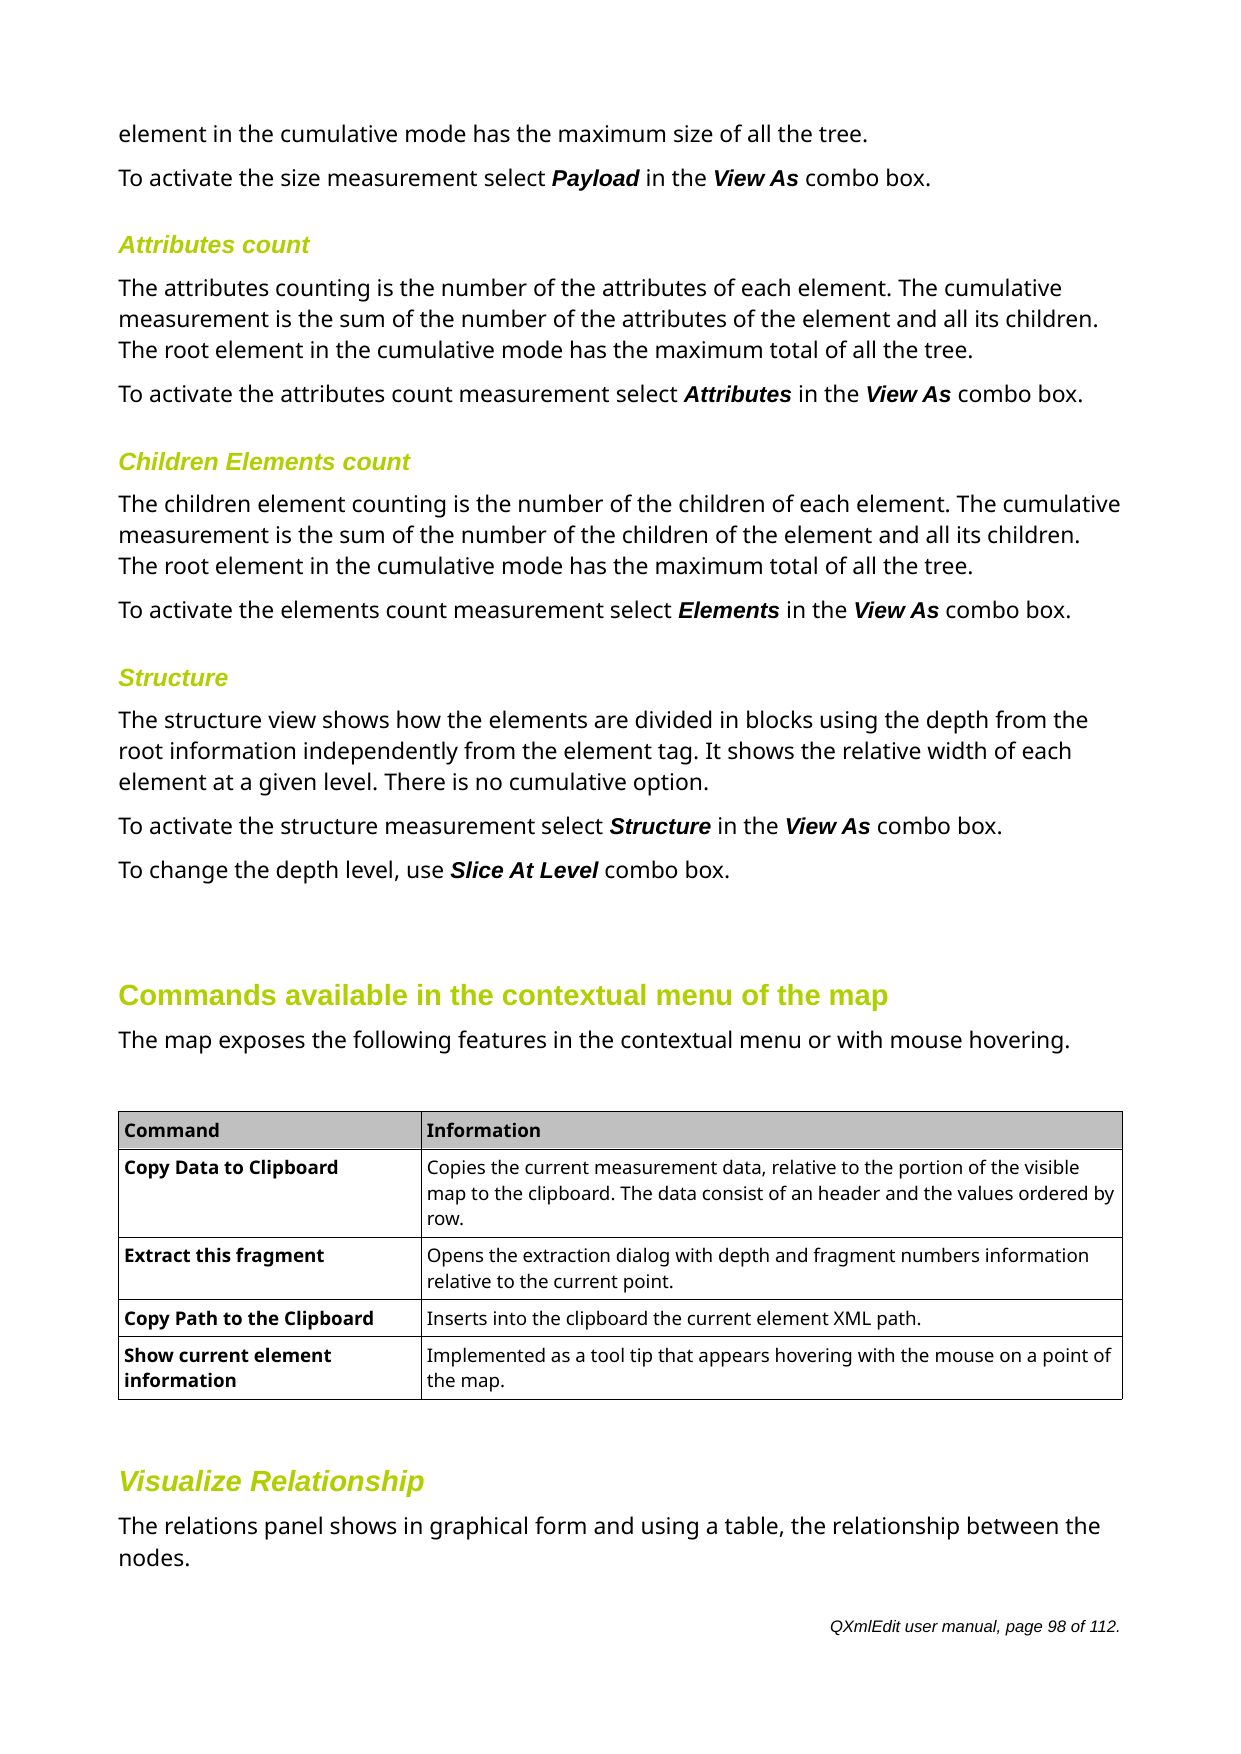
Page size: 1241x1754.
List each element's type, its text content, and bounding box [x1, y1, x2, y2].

table_header Command [119, 1112, 421, 1148]
subtitle Visualize Relationship [118, 1464, 1122, 1498]
text To change the depth level, use Slice At Level combo box. [118, 854, 1122, 885]
table_cell Implemented as a tool tip that appears hovering with the mouse on a point of the map. [422, 1337, 1122, 1399]
text To activate the attributes count measurement select Attributes in the View As combo box. [118, 378, 1122, 409]
subtitle Structure [118, 663, 1122, 691]
text To activate the elements count measurement select Elements in the View As combo box. [118, 594, 1122, 625]
subtitle Commands available in the contextual menu of the map [118, 978, 1122, 1011]
text To activate the structure measurement select Structure in the View As combo box. [118, 810, 1122, 841]
table_header Information [422, 1112, 1122, 1148]
text The map exposes the following features in the contextual menu or with mouse hovering. [118, 1024, 1122, 1055]
table_cell Extract this fragment [119, 1238, 421, 1299]
text element in the cumulative mode has the maximum size of all the tree. [118, 118, 1122, 149]
table_cell Inserts into the clipboard the current element XML path. [422, 1300, 1122, 1336]
text To activate the size measurement select Payload in the View As combo box. [118, 162, 1122, 193]
table_cell Show current element information [119, 1337, 421, 1399]
text The structure view shows how the elements are divided in blocks using the depth from the root information independently from the element tag. It shows the relative width of each element at a given level. There is no cumulative option. [118, 704, 1122, 797]
subtitle Children Elements count [118, 447, 1122, 475]
text The attributes counting is the number of the attributes of each element. The cumulative measurement is the sum of the number of the attributes of the element and all its children. The root element in the cumulative mode has the maximum total of all the tree. [118, 272, 1122, 365]
table_cell Opens the extraction dialog with depth and fragment numbers information relative to the current point. [422, 1238, 1122, 1299]
table_cell Copies the current measurement data, relative to the portion of the visible map to the clipboard. The data consist of an header and the values ordered by row. [422, 1150, 1122, 1237]
text The relations panel shows in graphical form and using a table, the relationship between the nodes. [118, 1510, 1122, 1573]
table_cell Copy Path to the Clipboard [119, 1300, 421, 1336]
subtitle Attributes count [118, 231, 1122, 259]
table_cell Copy Data to Clipboard [119, 1150, 421, 1237]
text The children element counting is the number of the children of each element. The cumulative measurement is the sum of the number of the children of the element and all its children. The root element in the cumulative mode has the maximum total of all the tree. [118, 488, 1122, 581]
